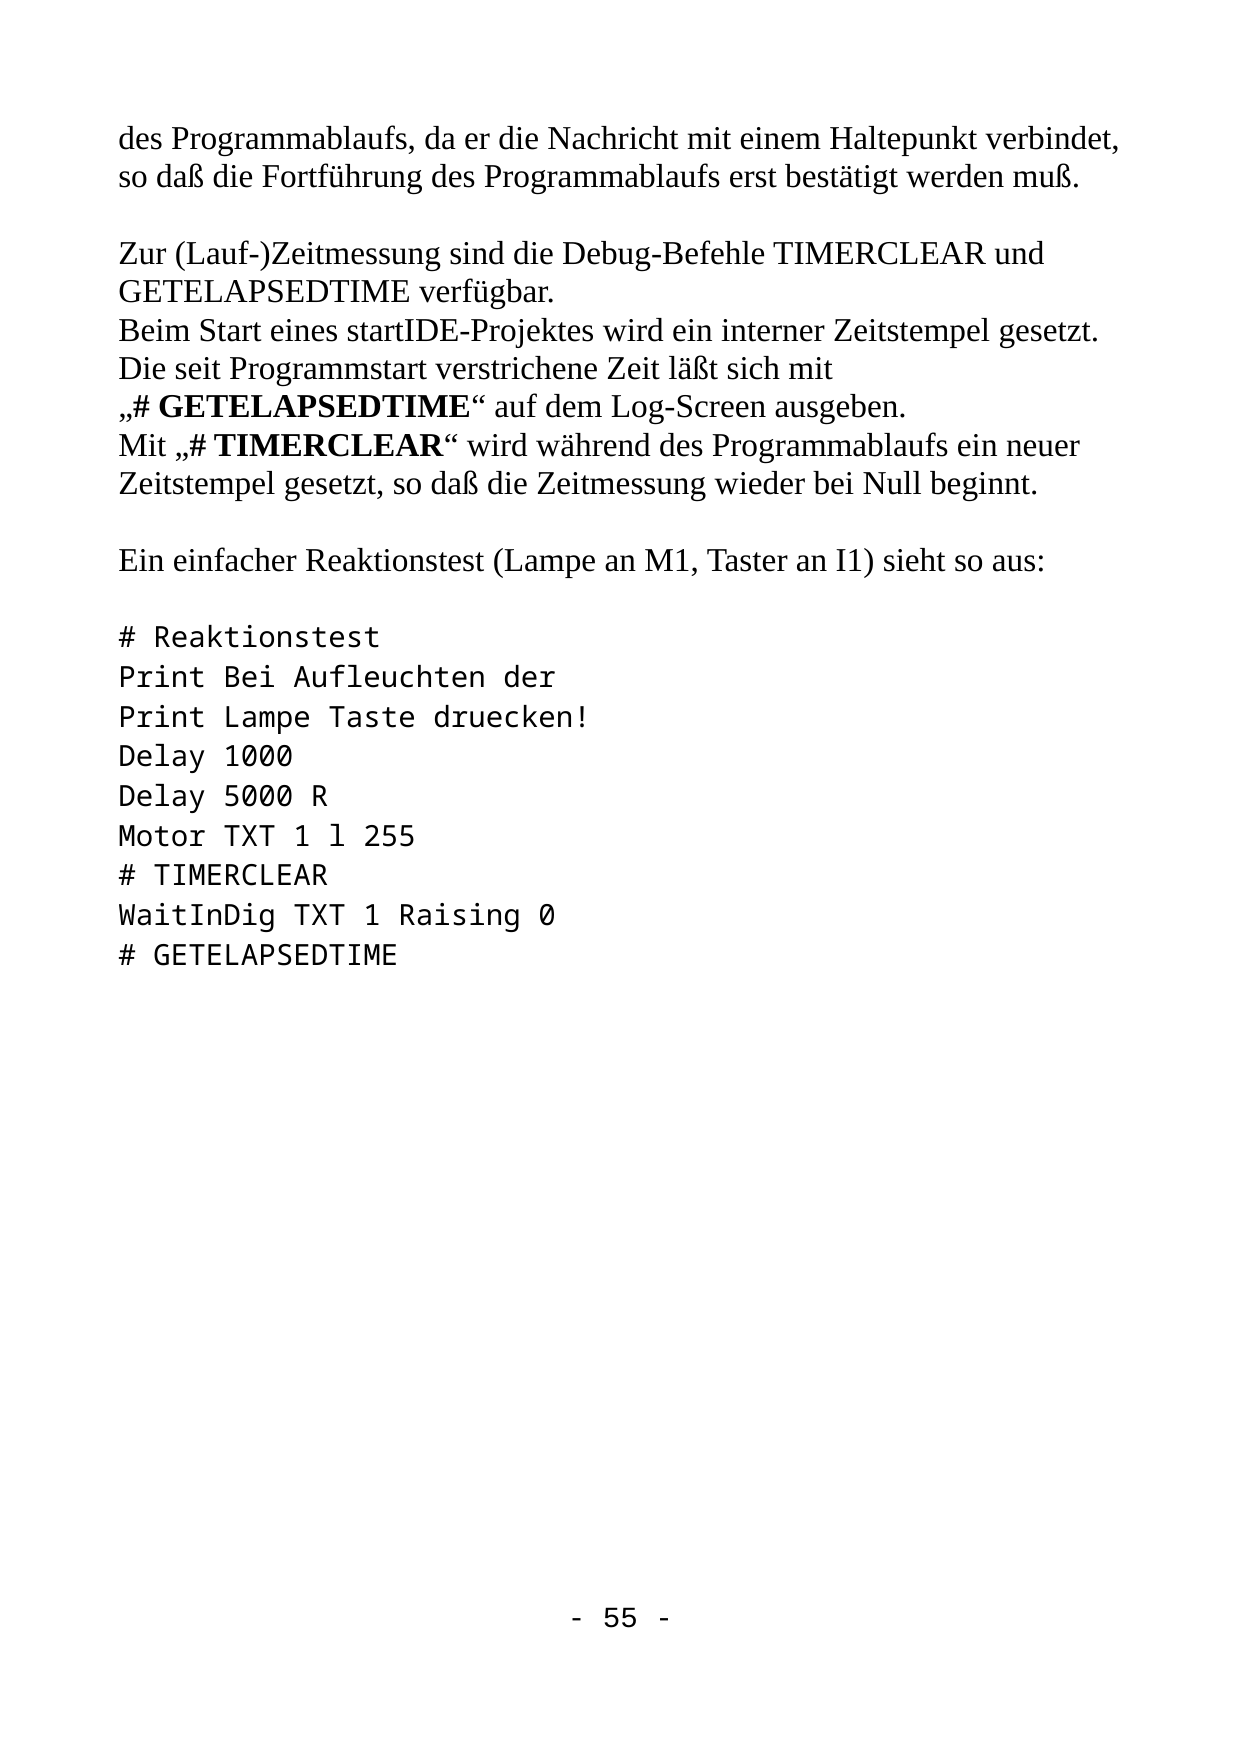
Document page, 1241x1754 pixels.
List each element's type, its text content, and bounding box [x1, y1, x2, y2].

text Beim Start eines startIDE-Projektes wird ein interner Zeitstempel gesetzt. Die seit Programmstart verstrichene Zeit läßt sich mit [118, 310, 1122, 386]
text des Programmablaufs, da er die Nachricht mit einem Haltepunkt verbindet, so daß die Fortführung des Programmablaufs erst bestätigt werden muß. [118, 118, 1122, 195]
text „# GETELAPSEDTIME“ auf dem Log-Screen ausgeben. [118, 386, 1122, 425]
text Zur (Lauf-)Zeitmessung sind die Debug-Befehle TIMERCLEAR und GETELAPSEDTIME verfügbar. [118, 233, 1122, 310]
text Mit „# TIMERCLEAR“ wird während des Programmablaufs ein neuer Zeitstempel gesetzt, so daß die Zeitmessung wieder bei Null beginnt. [118, 425, 1122, 501]
text Ein einfacher Reaktionstest (Lampe an M1, Taster an I1) sieht so aus: [118, 540, 1122, 578]
text # Reaktionstest Print Bei Aufleuchten der Print Lampe Taste druecken! Delay 1000 Delay 5000 R Motor TXT 1 l 255 # TIMERCLEAR WaitInDig TXT 1 Raising 0 # GETELAPSEDTIME [118, 616, 1122, 1019]
